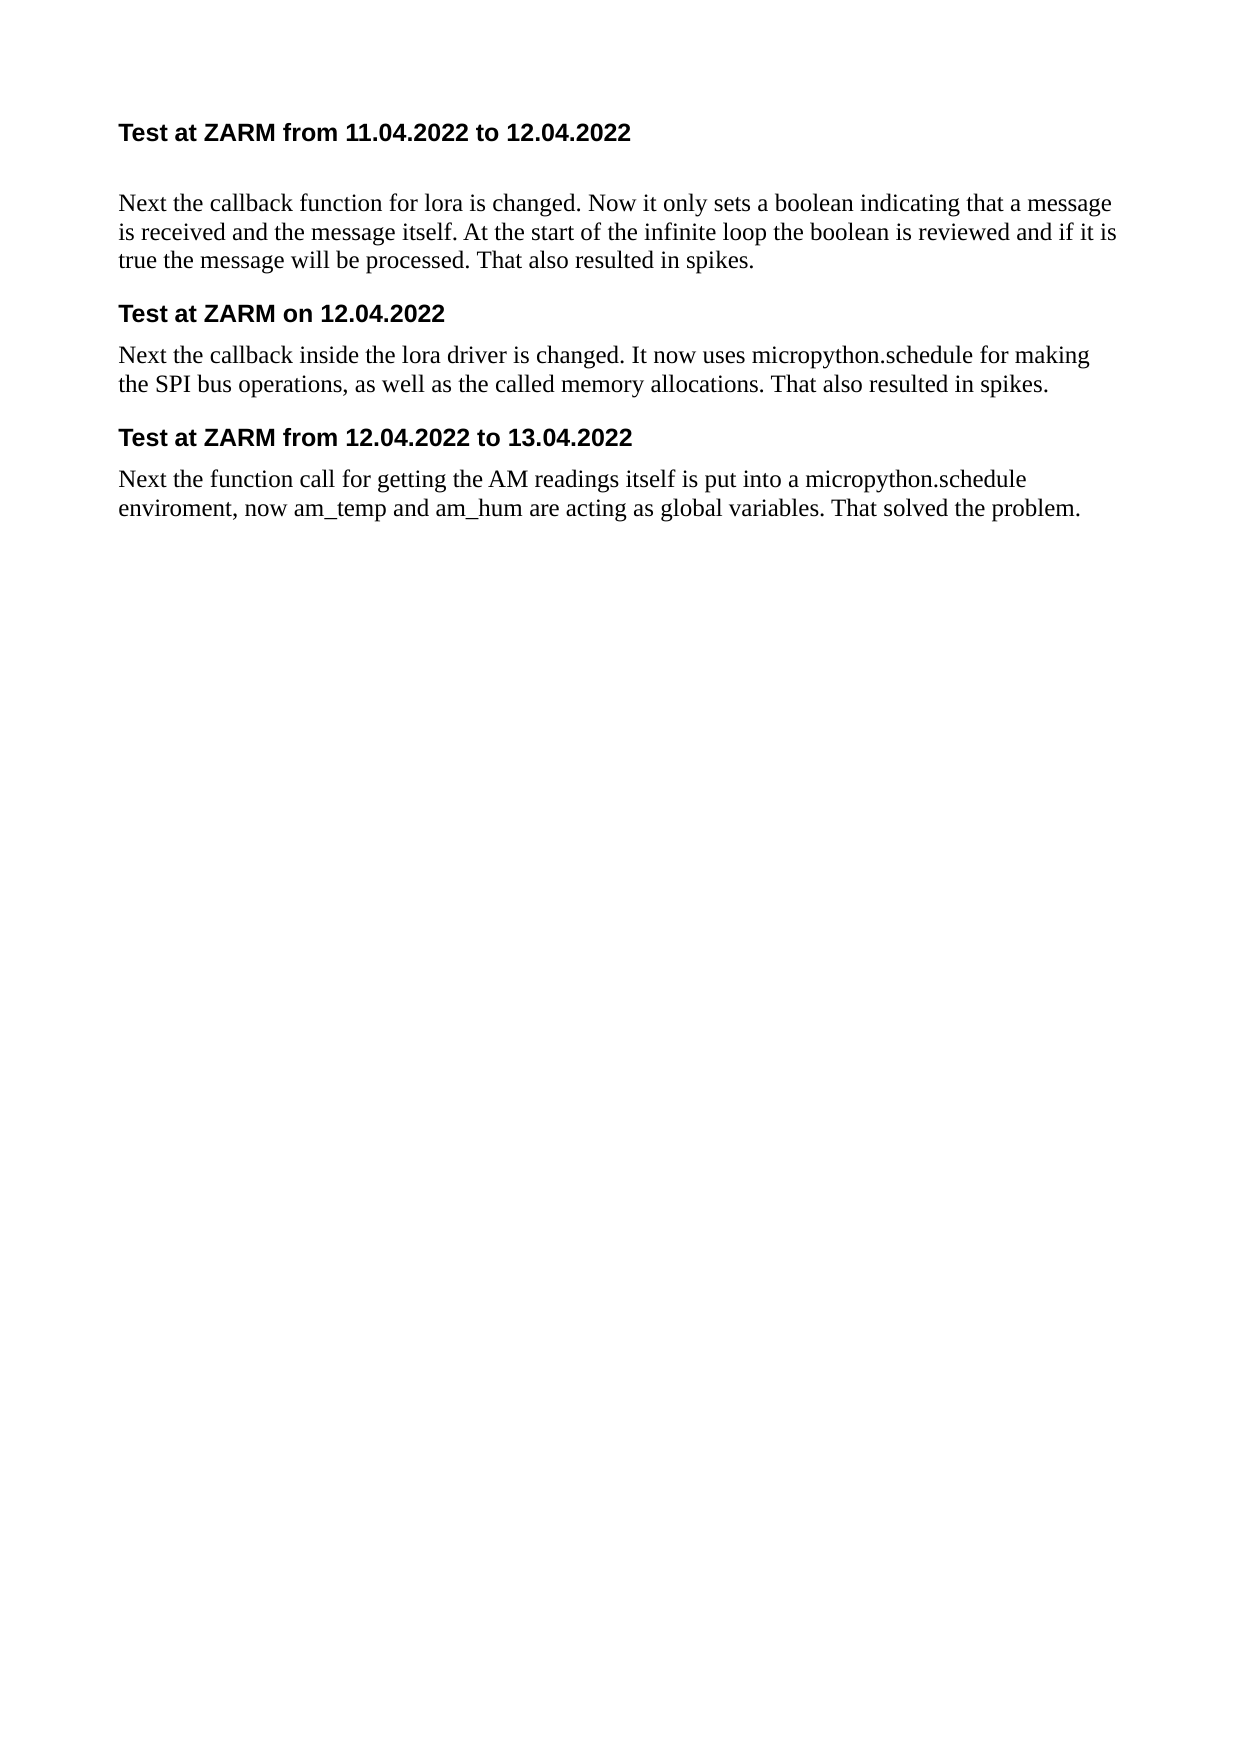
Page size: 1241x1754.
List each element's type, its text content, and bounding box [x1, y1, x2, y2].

text Next the callback function for lora is changed. Now it only sets a boolean indicating that a message is received and the message itself. At the start of the infinite loop the boolean is reviewed and if it is true the message will be processed. That also resulted in spikes. [118, 188, 1122, 274]
text Next the callback inside the lora driver is changed. It now uses micropython.schedule for making the SPI bus operations, as well as the called memory allocations. That also resulted in spikes. [118, 341, 1122, 398]
subtitle Test at ZARM from 12.04.2022 to 13.04.2022 [118, 423, 1122, 452]
text Next the function call for getting the AM readings itself is put into a micropython.schedule enviroment, now am_temp and am_hum are acting as global variables. That solved the problem. [118, 464, 1122, 522]
subtitle Test at ZARM from 11.04.2022 to 12.04.2022 [118, 118, 1122, 147]
subtitle Test at ZARM on 12.04.2022 [118, 299, 1122, 328]
